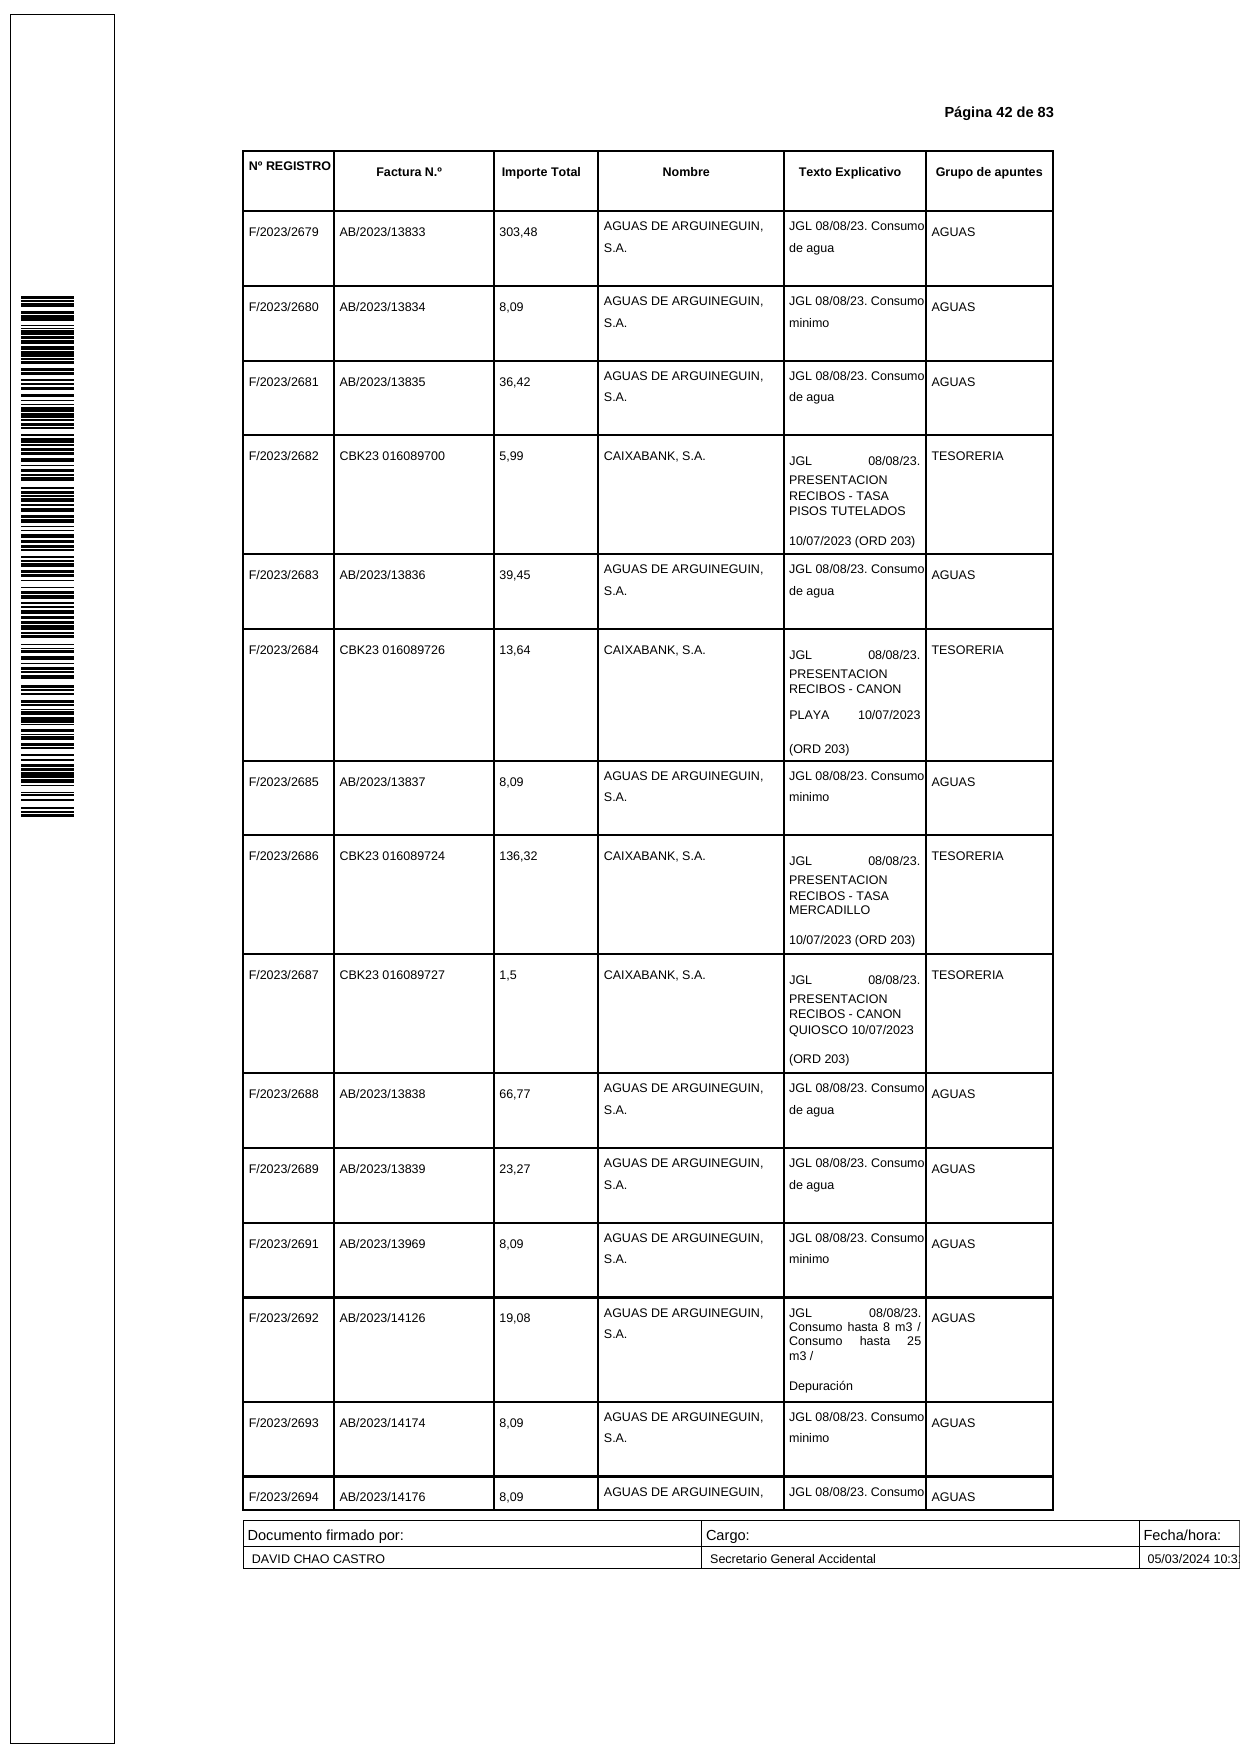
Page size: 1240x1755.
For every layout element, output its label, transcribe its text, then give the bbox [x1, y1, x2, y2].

table_cell AGUAS [927, 555, 1052, 628]
table_cell AGUAS DE ARGUINEGUIN, S.A. [599, 762, 783, 834]
table_cell AB/2023/13837 [335, 762, 493, 834]
table_header Nombre [599, 152, 783, 210]
table_cell AGUAS [927, 762, 1052, 834]
table_cell CAIXABANK, S.A. [599, 630, 783, 759]
table_cell JGL 08/08/23. Consumo hasta 8 m3 / Consumo hasta 25 m3 / Depuración [785, 1299, 925, 1401]
table_cell AGUAS [927, 287, 1052, 359]
table_cell AB/2023/14174 [335, 1403, 493, 1475]
table_cell AB/2023/13835 [335, 362, 493, 434]
table_cell 23,27 [495, 1149, 597, 1222]
table_cell JGL 08/08/23. Consumo minimo [785, 287, 925, 359]
table_cell AGUAS DE ARGUINEGUIN, S.A. [599, 1074, 783, 1147]
table_cell AGUAS [927, 1149, 1052, 1222]
table_cell JGL 08/08/23. Consumo de agua [785, 212, 925, 285]
table_cell JGL 08/08/23. PRESENTACION RECIBOS - TASA PISOS TUTELADOS 10/07/2023 (ORD 203) [785, 436, 925, 553]
table_cell CAIXABANK, S.A. [599, 955, 783, 1072]
table_cell 36,42 [495, 362, 597, 434]
table_cell AGUAS [927, 362, 1052, 434]
table_cell CAIXABANK, S.A. [599, 436, 783, 553]
table_cell CBK23 016089724 [335, 836, 493, 953]
table_cell AGUAS DE ARGUINEGUIN, [599, 1478, 783, 1509]
table_cell F/2023/2683 [244, 555, 333, 628]
table_cell F/2023/2688 [244, 1074, 333, 1147]
table_header Factura N.º [335, 152, 493, 210]
table_cell F/2023/2682 [244, 436, 333, 553]
table_cell TESORERIA [927, 436, 1052, 553]
table_cell TESORERIA [927, 955, 1052, 1072]
table_cell AGUAS DE ARGUINEGUIN, S.A. [599, 1403, 783, 1475]
table_cell F/2023/2692 [244, 1299, 333, 1401]
table_header Nº REGISTRO [244, 152, 333, 210]
table_cell AB/2023/14176 [335, 1478, 493, 1509]
table_cell AGUAS [927, 1403, 1052, 1475]
table_cell F/2023/2684 [244, 630, 333, 759]
table_cell 8,09 [495, 1478, 597, 1509]
table_cell 303,48 [495, 212, 597, 285]
table_header Importe Total [495, 152, 597, 210]
table_cell JGL 08/08/23. PRESENTACION RECIBOS - TASA MERCADILLO 10/07/2023 (ORD 203) [785, 836, 925, 953]
table_cell CBK23 016089727 [335, 955, 493, 1072]
table_cell 8,09 [495, 1224, 597, 1296]
table_cell JGL 08/08/23. Consumo de agua [785, 1074, 925, 1147]
table_header Grupo de apuntes [927, 152, 1052, 210]
table_cell F/2023/2694 [244, 1478, 333, 1509]
table_cell 5,99 [495, 436, 597, 553]
table_cell JGL 08/08/23. Consumo de agua [785, 362, 925, 434]
table_cell AGUAS [927, 1299, 1052, 1401]
table_cell AGUAS [927, 1478, 1052, 1509]
table_cell AGUAS DE ARGUINEGUIN, S.A. [599, 1299, 783, 1401]
table_cell AGUAS [927, 1224, 1052, 1296]
table_cell AGUAS DE ARGUINEGUIN, S.A. [599, 1224, 783, 1296]
table_cell 13,64 [495, 630, 597, 759]
table_cell JGL 08/08/23. Consumo minimo [785, 762, 925, 834]
table_cell F/2023/2685 [244, 762, 333, 834]
table_cell 136,32 [495, 836, 597, 953]
table_cell 19,08 [495, 1299, 597, 1401]
table_cell JGL 08/08/23. Consumo minimo [785, 1403, 925, 1475]
table_cell F/2023/2687 [244, 955, 333, 1072]
table_cell AB/2023/13838 [335, 1074, 493, 1147]
table_cell AB/2023/13834 [335, 287, 493, 359]
table_cell JGL 08/08/23. PRESENTACION RECIBOS - CANON PLAYA 10/07/2023 (ORD 203) [785, 630, 925, 759]
table_cell AGUAS DE ARGUINEGUIN, S.A. [599, 555, 783, 628]
table_cell 39,45 [495, 555, 597, 628]
table_cell F/2023/2693 [244, 1403, 333, 1475]
table_cell TESORERIA [927, 630, 1052, 759]
table_cell CBK23 016089726 [335, 630, 493, 759]
table_cell TESORERIA [927, 836, 1052, 953]
table_cell AB/2023/13839 [335, 1149, 493, 1222]
table_cell F/2023/2691 [244, 1224, 333, 1296]
table_cell AB/2023/13833 [335, 212, 493, 285]
table_cell JGL 08/08/23. Consumo de agua [785, 1149, 925, 1222]
table_cell F/2023/2679 [244, 212, 333, 285]
table_cell AB/2023/13969 [335, 1224, 493, 1296]
table_cell AGUAS DE ARGUINEGUIN, S.A. [599, 362, 783, 434]
table_cell JGL 08/08/23. Consumo [785, 1478, 925, 1509]
table_cell F/2023/2680 [244, 287, 333, 359]
table_cell AB/2023/14126 [335, 1299, 493, 1401]
table_cell F/2023/2686 [244, 836, 333, 953]
table_cell 8,09 [495, 762, 597, 834]
table_cell AB/2023/13836 [335, 555, 493, 628]
table_cell AGUAS DE ARGUINEGUIN, S.A. [599, 287, 783, 359]
table_cell JGL 08/08/23. Consumo minimo [785, 1224, 925, 1296]
table_cell AGUAS [927, 212, 1052, 285]
table_cell 1,5 [495, 955, 597, 1072]
table_cell AGUAS DE ARGUINEGUIN, S.A. [599, 1149, 783, 1222]
table_cell JGL 08/08/23. PRESENTACION RECIBOS - CANON QUIOSCO 10/07/2023 (ORD 203) [785, 955, 925, 1072]
table_cell AGUAS [927, 1074, 1052, 1147]
table_cell F/2023/2681 [244, 362, 333, 434]
table_cell 66,77 [495, 1074, 597, 1147]
table_header Texto Explicativo [785, 152, 925, 210]
table_cell CAIXABANK, S.A. [599, 836, 783, 953]
table_cell JGL 08/08/23. Consumo de agua [785, 555, 925, 628]
table_cell F/2023/2689 [244, 1149, 333, 1222]
table_cell 8,09 [495, 287, 597, 359]
table_cell AGUAS DE ARGUINEGUIN, S.A. [599, 212, 783, 285]
table_cell 8,09 [495, 1403, 597, 1475]
table_cell CBK23 016089700 [335, 436, 493, 553]
